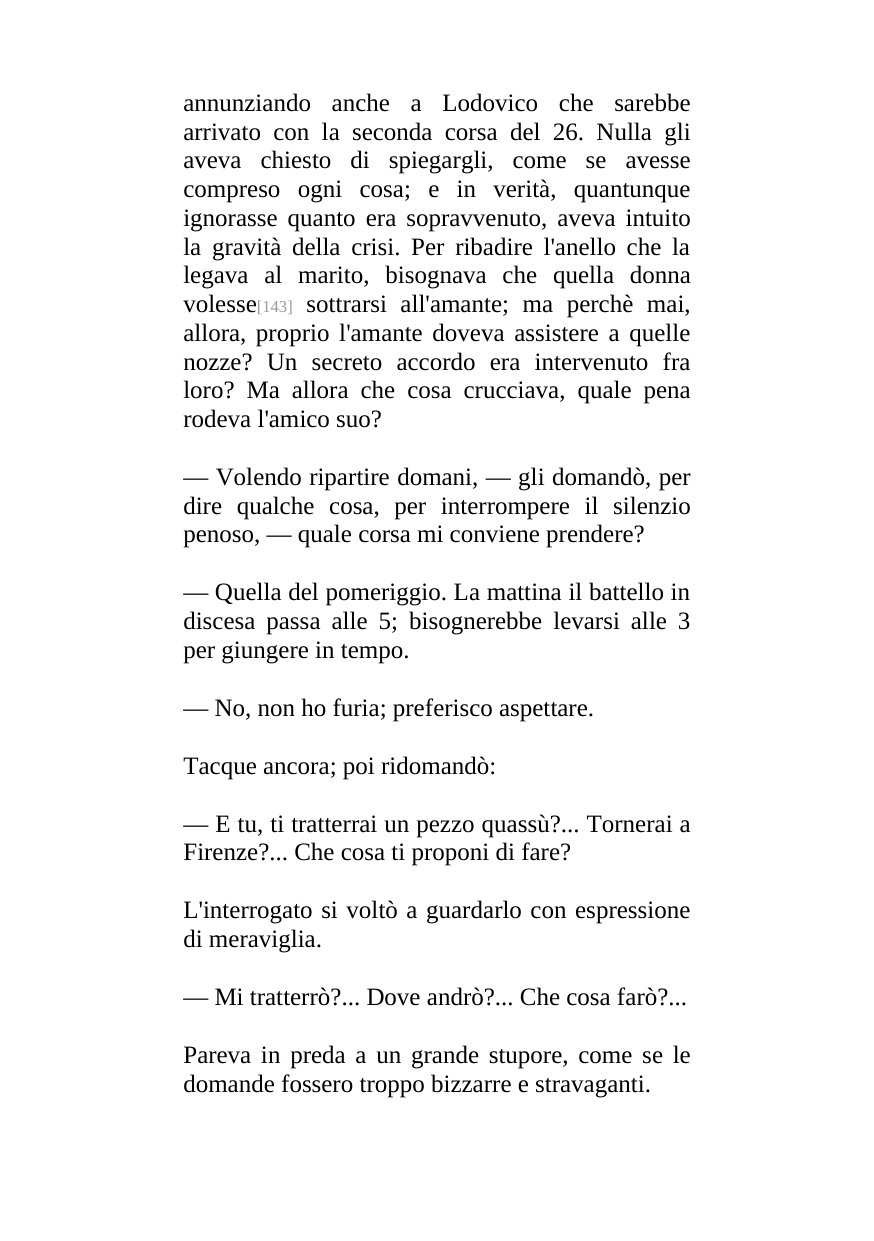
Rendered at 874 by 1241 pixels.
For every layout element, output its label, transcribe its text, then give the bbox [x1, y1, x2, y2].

text L'interrogato si voltò a guardarlo con espressione di meraviglia. [183, 895, 691, 953]
text — Mi tratterrò?... Dove andrò?... Che cosa farò?... [183, 982, 691, 1011]
text — E tu, ti tratterrai un pezzo quassù?... Tornerai a Firenze?... Che cosa ti proponi di fare? [183, 809, 691, 866]
text Tacque ancora; poi ridomandò: [183, 751, 691, 779]
text annunziando anche a Lodovico che sarebbe arrivato con la seconda corsa del 26. Nulla gli aveva chiesto di spiegargli, come se avesse compreso ogni cosa; e in verità, quantunque ignorasse quanto era sopravvenuto, aveva intuito la gravità della crisi. Per ribadire l'anello che la legava al marito, bisognava che quella donna volesse[143] sottrarsi all'amante; ma perchè mai, allora, proprio l'amante doveva assistere a quelle nozze? Un secreto accordo era intervenuto fra loro? Ma allora che cosa crucciava, quale pena rodeva l'amico suo? [183, 88, 691, 433]
text — Quella del pomeriggio. La mattina il battello in discesa passa alle 5; bisognerebbe levarsi alle 3 per giungere in tempo. [183, 577, 691, 664]
text — No, non ho furia; preferisco aspettare. [183, 693, 691, 722]
text Pareva in preda a un grande stupore, come se le domande fossero troppo bizzarre e stravaganti. [183, 1040, 691, 1097]
text — Volendo ripartire domani, — gli domandò, per dire qualche cosa, per interrompere il silenzio penoso, — quale corsa mi conviene prendere? [183, 462, 691, 548]
